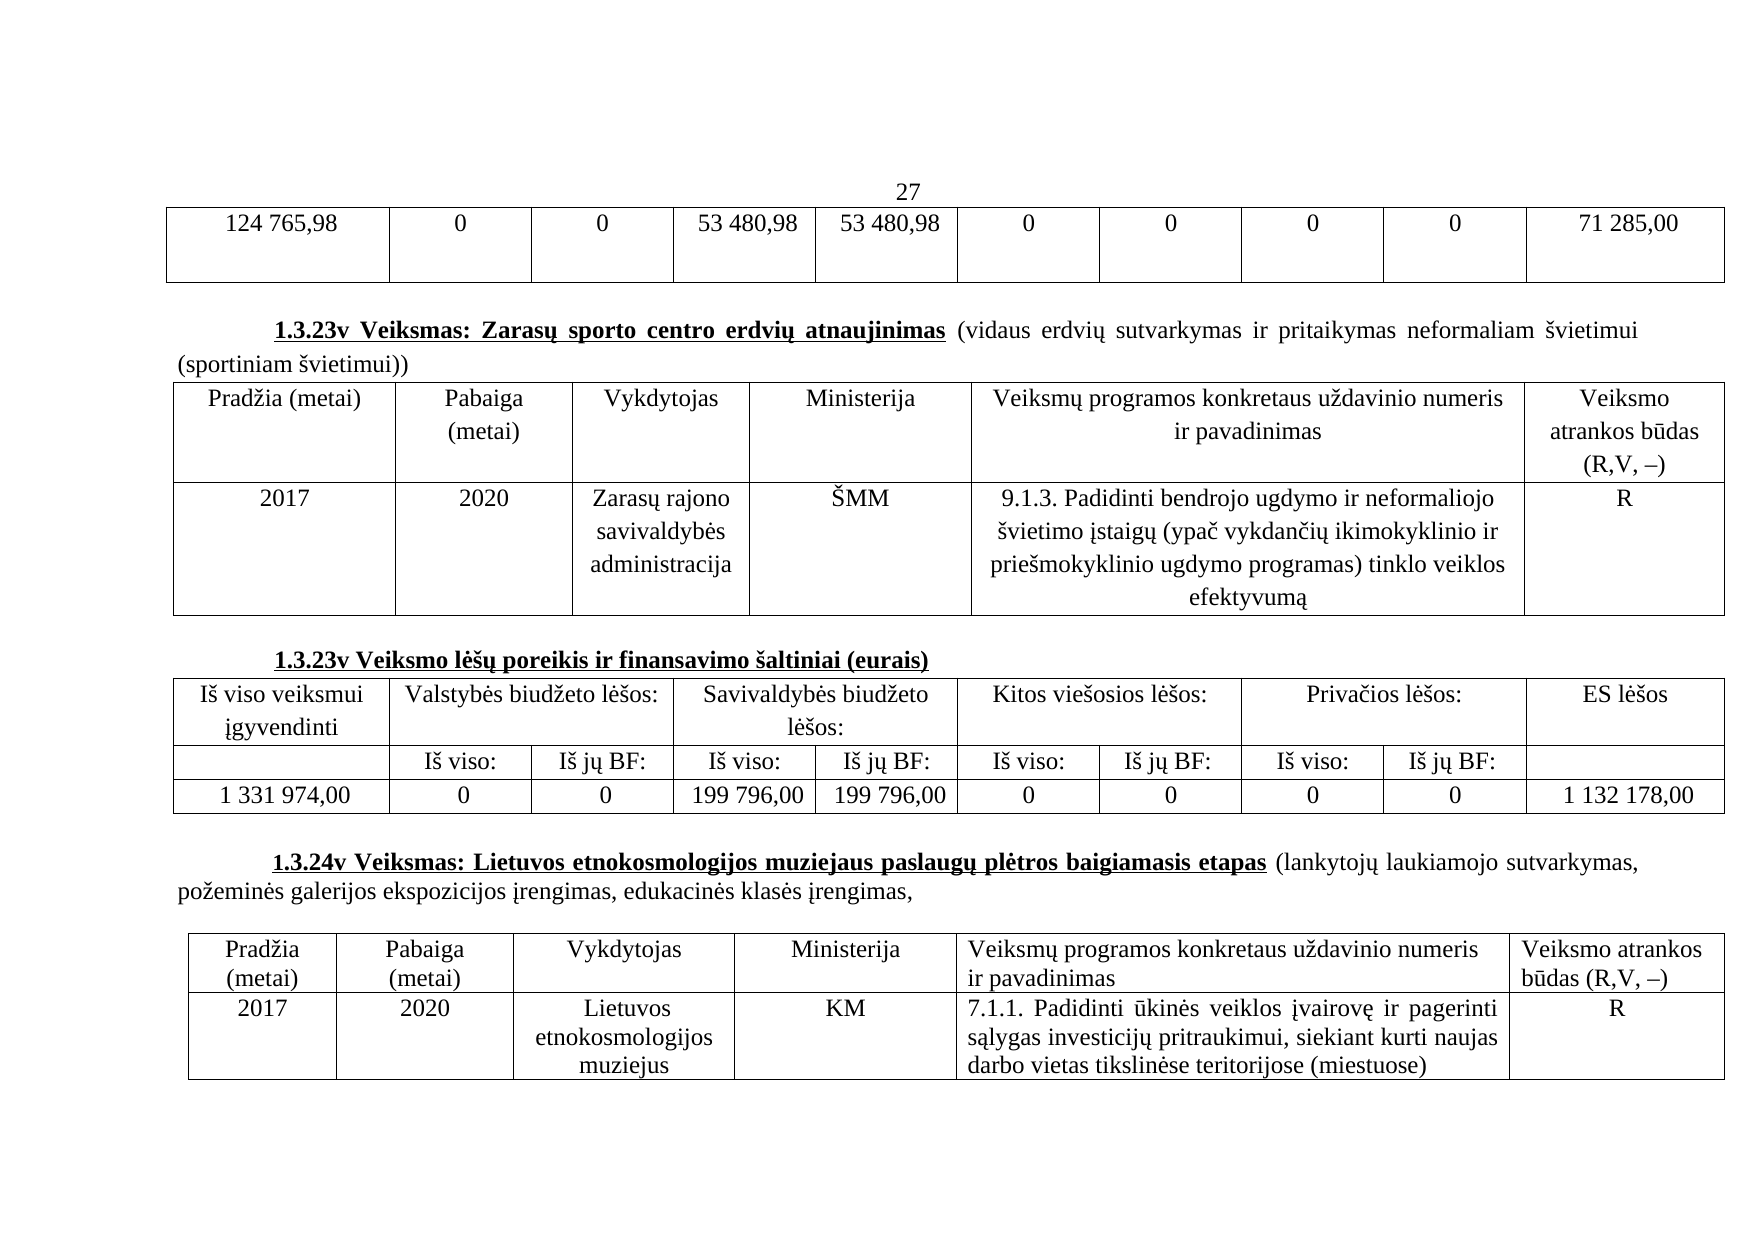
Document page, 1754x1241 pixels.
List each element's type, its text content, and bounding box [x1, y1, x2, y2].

table_cell 0 [1242, 780, 1383, 813]
table_header Vykdytojas [514, 934, 734, 992]
table_cell 1 331 974,00 [174, 780, 389, 813]
table_header Veiksmo atrankos būdas (R,V, –) [1510, 934, 1724, 992]
table_header Savivaldybės biudžeto lėšos: [674, 679, 957, 745]
table_cell Lietuvos etnokosmologijos muziejus [514, 993, 734, 1079]
table_header Iš viso veiksmui įgyvendinti [174, 679, 389, 745]
text 1.3.23v Veiksmo lėšų poreikis ir finansavimo šaltiniai (eurais) [177, 645, 1639, 673]
table_cell [1527, 746, 1724, 779]
table_cell 2017 [189, 993, 336, 1079]
table_cell 0 [532, 780, 673, 813]
table_cell 0 [958, 208, 1099, 282]
table_cell Iš viso: [390, 746, 531, 779]
table_header Veiksmų programos konkretaus uždavinio numeris ir pavadinimas [957, 934, 1509, 992]
table_cell 0 [390, 780, 531, 813]
table_cell 0 [1384, 208, 1526, 282]
table_cell Iš jų BF: [1100, 746, 1241, 779]
table_header ES lėšos [1527, 679, 1724, 745]
table_cell [174, 746, 389, 779]
table_cell 2020 [337, 993, 513, 1079]
table_cell R [1510, 993, 1724, 1079]
table_cell 124 765,98 [167, 208, 389, 282]
table_header Vykdytojas [573, 383, 749, 482]
table_cell KM [735, 993, 956, 1079]
table_cell 53 480,98 [674, 208, 815, 282]
table_header Veiksmų programos konkretaus uždavinio numeris ir pavadinimas [972, 383, 1524, 482]
table_cell 199 796,00 [816, 780, 957, 813]
table_header Ministerija [750, 383, 971, 482]
table_cell 2020 [396, 483, 572, 615]
table_header Privačios lėšos: [1242, 679, 1526, 745]
table_cell Iš jų BF: [532, 746, 673, 779]
table_cell 0 [1100, 780, 1241, 813]
table_header Veiksmo atrankos būdas (R,V, –) [1525, 383, 1724, 482]
table_cell 199 796,00 [674, 780, 815, 813]
table_header Ministerija [735, 934, 956, 992]
table_cell 9.1.3. Padidinti bendrojo ugdymo ir neformaliojo švietimo įstaigų (ypač vykdančių ikimokyklinio ir priešmokyklinio ugdymo programas) tinklo veiklos efektyvumą [972, 483, 1524, 615]
table_header Pabaiga (metai) [396, 383, 572, 482]
table_cell 0 [532, 208, 673, 282]
table_cell Iš viso: [958, 746, 1099, 779]
text 1.3.23v Veiksmas: Zarasų sporto centro erdvių atnaujinimas (vidaus erdvių sutvarkymas ir pritaikymas neformaliam švietimui (sportiniam švietimui)) [177, 316, 1639, 377]
table_cell 2017 [174, 483, 395, 615]
table_cell 53 480,98 [816, 208, 957, 282]
table_cell 0 [958, 780, 1099, 813]
table_cell 0 [1242, 208, 1383, 282]
table_header Pradžia (metai) [174, 383, 395, 482]
table_cell Zarasų rajono savivaldybės administracija [573, 483, 749, 615]
table_cell 0 [1100, 208, 1241, 282]
table_header Kitos viešosios lėšos: [958, 679, 1241, 745]
table_cell 1 132 178,00 [1527, 780, 1724, 813]
table_cell 71 285,00 [1527, 208, 1724, 282]
table_cell 7.1.1. Padidinti ūkinės veiklos įvairovę ir pagerinti sąlygas investicijų pritraukimui, siekiant kurti naujas darbo vietas tikslinėse teritorijose (miestuose) [957, 993, 1509, 1079]
table_header Valstybės biudžeto lėšos: [390, 679, 673, 745]
table_cell 0 [390, 208, 531, 282]
table_cell 0 [1384, 780, 1526, 813]
table_header Pabaiga (metai) [337, 934, 513, 992]
table_cell ŠMM [750, 483, 971, 615]
table_cell R [1525, 483, 1724, 615]
table_cell Iš jų BF: [816, 746, 957, 779]
table_header Pradžia (metai) [189, 934, 336, 992]
table_cell Iš viso: [1242, 746, 1383, 779]
table_cell Iš viso: [674, 746, 815, 779]
table_cell Iš jų BF: [1384, 746, 1526, 779]
text 1.3.24v Veiksmas: Lietuvos etnokosmologijos muziejaus paslaugų plėtros baigiamasis etapas (lankytojų laukiamojo sutvarkymas, požeminės galerijos ekspozicijos įrengimas, edukacinės klasės įrengimas, [177, 847, 1639, 904]
